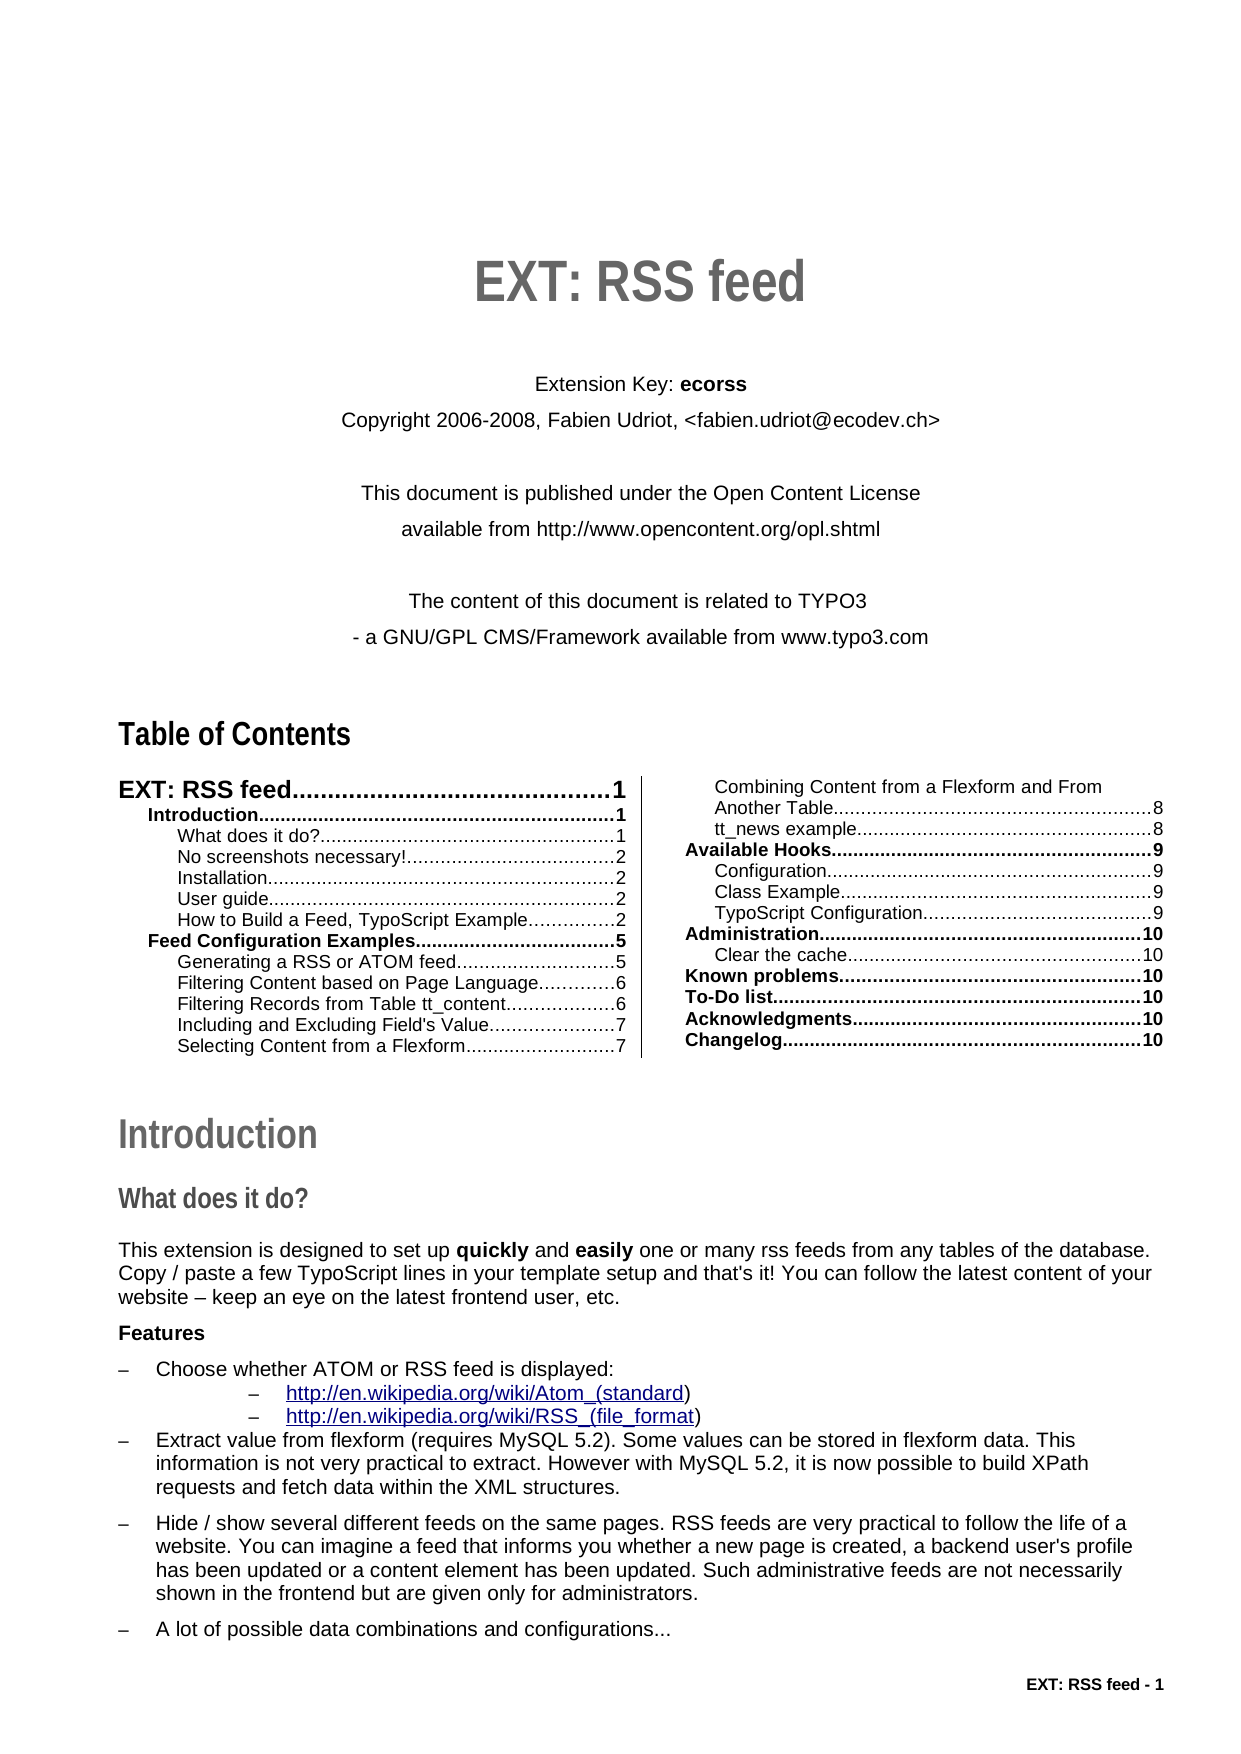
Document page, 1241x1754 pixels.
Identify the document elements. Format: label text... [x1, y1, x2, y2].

text Known problems 10 [685, 966, 1163, 987]
text Configuration 9 [714, 861, 1163, 882]
text Available Hooks 9 [685, 839, 1163, 861]
text Copyright 2006-2008, Fabien Udriot, <fabien.udriot@ecodev.ch> [118, 409, 1163, 432]
list http://en.wikipedia.org/wiki/Atom_(standard) [248, 1381, 1163, 1404]
text Administration 10 [685, 924, 1163, 945]
text EXT: RSS feed 1 [118, 776, 626, 804]
list Extract value from flexform (requires MySQL 5.2). Some values can be stored in flexform data. This information is not very practical to extract. However with MySQL 5.2, it is now possible to build XPath requests and fetch data within the XML structures. [118, 1428, 1163, 1499]
text - a GNU/GPL CMS/Framework available from www.typo3.com [118, 625, 1163, 649]
text Features [118, 1321, 1163, 1345]
subtitle Table of Contents [118, 714, 1163, 753]
text Generating a RSS or ATOM feed 5 [177, 952, 626, 973]
text tt_news example 8 [714, 818, 1163, 839]
subtitle EXT: RSS feed [118, 247, 1163, 314]
text TypoScript Configuration 9 [714, 903, 1163, 924]
text The content of this document is related to TYPO3 [118, 589, 1163, 613]
text Filtering Content based on Page Language 6 [177, 973, 626, 994]
text Class Example 9 [714, 882, 1163, 903]
text Filtering Records from Table tt_content 6 [177, 994, 626, 1015]
list http://en.wikipedia.org/wiki/RSS_(file_format) [248, 1404, 1163, 1428]
subtitle Introduction [118, 1110, 1163, 1158]
list Hide / show several different feeds on the same pages. RSS feeds are very practical to follow the life of a website. You can imagine a feed that informs you whether a new page is created, a backend user's profile has been updated or a content element has been updated. Such administrative feeds are not necessarily shown in the frontend but are given only for administrators. [118, 1511, 1163, 1605]
text Changelog 10 [685, 1029, 1163, 1050]
text Extension Key: ecorss [118, 373, 1163, 396]
text How to Build a Feed, TypoScript Example 2 [177, 910, 626, 931]
text User guide 2 [177, 889, 626, 910]
text Introduction 1 [148, 804, 626, 826]
text Clear the cache 10 [714, 945, 1163, 966]
text Installation 2 [177, 868, 626, 889]
text Including and Excluding Field's Value 7 [177, 1015, 626, 1036]
text This document is published under the Open Content License [118, 481, 1163, 504]
list Choose whether ATOM or RSS feed is displayed: [118, 1357, 1163, 1381]
text This extension is designed to set up quickly and easily one or many rss feeds from any tables of the database. Copy / paste a few TypoScript lines in your template setup and that's it! You can follow the latest content of your website – keep an eye on the latest frontend user, etc. [118, 1238, 1163, 1309]
subtitle What does it do? [118, 1182, 1163, 1215]
text To-Do list 10 [685, 987, 1163, 1008]
text Acknowledgments 10 [685, 1008, 1163, 1029]
text Feed Configuration Examples 5 [148, 931, 626, 952]
list A lot of possible data combinations and configurations... [118, 1618, 1163, 1641]
text available from http://www.opencontent.org/opl.shtml [118, 517, 1163, 541]
text What does it do? 1 [177, 826, 626, 847]
text Combining Content from a Flexform and From Another Table 8 [714, 776, 1163, 818]
text Selecting Content from a Flexform 7 [177, 1036, 626, 1057]
text No screenshots necessary! 2 [177, 847, 626, 868]
